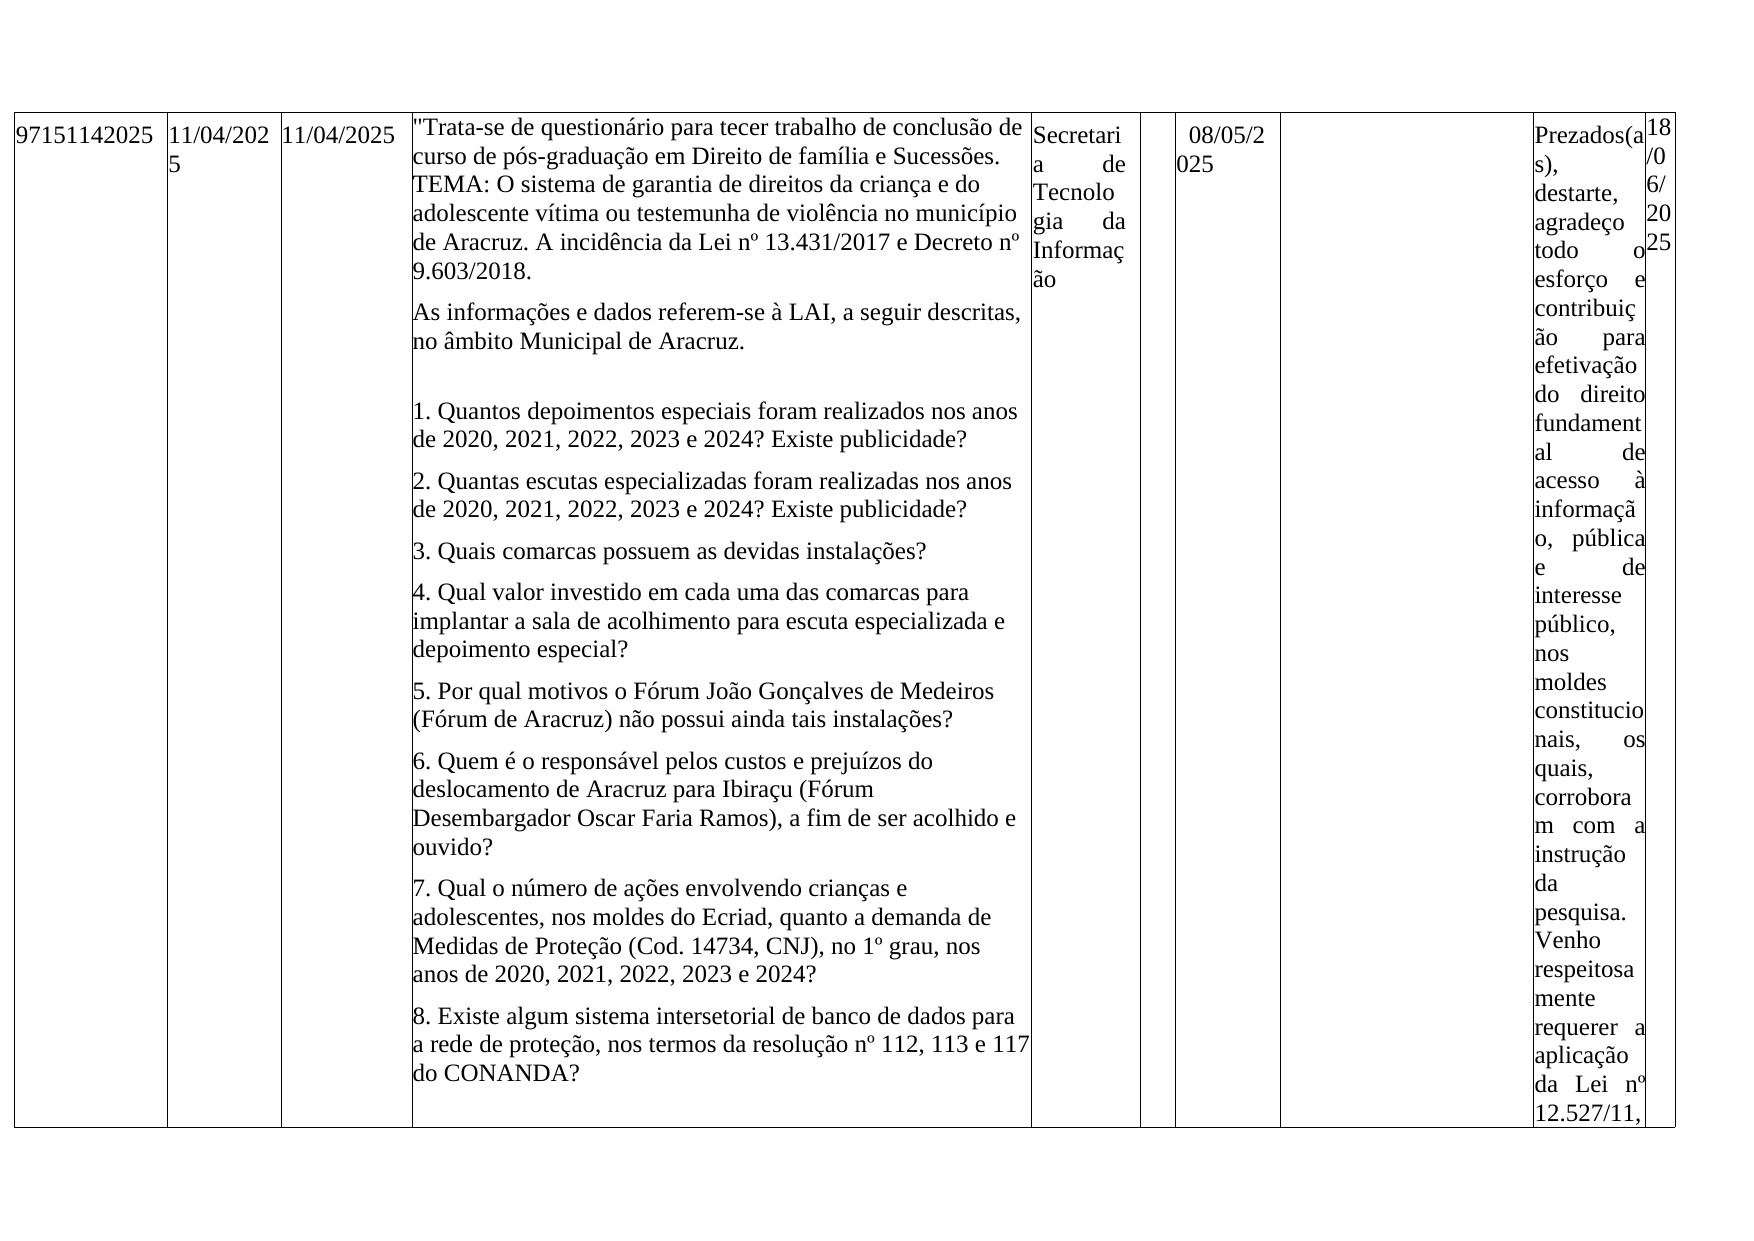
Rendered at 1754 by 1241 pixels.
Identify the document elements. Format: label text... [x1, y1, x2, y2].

table_cell Secretaria de Tecnologia da Informação [1032, 113, 1140, 1127]
table_cell "Trata-se de questionário para tecer trabalho de conclusão de curso de pós-graduação em Direito de família e Sucessões. TEMA: O sistema de garantia de direitos da criança e do adolescente vítima ou testemunha de violência no município de Aracruz. A incidência da Lei nº 13.431/2017 e Decreto nº 9.603/2018. As informações e dados referem-se à LAI, a seguir descritas, no âmbito Municipal de Aracruz. 1. Quantos depoimentos especiais foram realizados nos anos de 2020, 2021, 2022, 2023 e 2024? Existe publicidade? 2. Quantas escutas especializadas foram realizadas nos anos de 2020, 2021, 2022, 2023 e 2024? Existe publicidade? 3. Quais comarcas possuem as devidas instalações? 4. Qual valor investido em cada uma das comarcas para implantar a sala de acolhimento para escuta especializada e depoimento especial? 5. Por qual motivos o Fórum João Gonçalves de Medeiros (Fórum de Aracruz) não possui ainda tais instalações? 6. Quem é o responsável pelos custos e prejuízos do deslocamento de Aracruz para Ibiraçu (Fórum Desembargador Oscar Faria Ramos), a fim de ser acolhido e ouvido? 7. Qual o número de ações envolvendo crianças e adolescentes, nos moldes do Ecriad, quanto a demanda de Medidas de Proteção (Cod. 14734, CNJ), no 1º grau, nos anos de 2020, 2021, 2022, 2023 e 2024? 8. Existe algum sistema intersetorial de banco de dados para a rede de proteção, nos termos da resolução nº 112, 113 e 117 do CONANDA? [413, 113, 1031, 1127]
table_cell 18/06/2025 [1646, 113, 1675, 1127]
table_cell [1676, 112, 1745, 1127]
table_cell [1281, 113, 1533, 1127]
table_cell Prezados(as), destarte, agradeço todo o esforço e contribuição para efetivação do direito fundamental de acesso à informação, pública e de interesse público, nos moldes constitucionais, os quais, corroboram com a instrução da pesquisa. Venho respeitosamente requerer a aplicação da Lei nº 12.527/11, [1534, 113, 1645, 1127]
table_cell 08/05/2025 [1176, 113, 1280, 1127]
table_cell 97151142025 [15, 113, 167, 1127]
table_cell [1141, 113, 1175, 1127]
table_cell 11/04/2025 [282, 113, 412, 1127]
table_cell 11/04/2025 [168, 113, 281, 1127]
